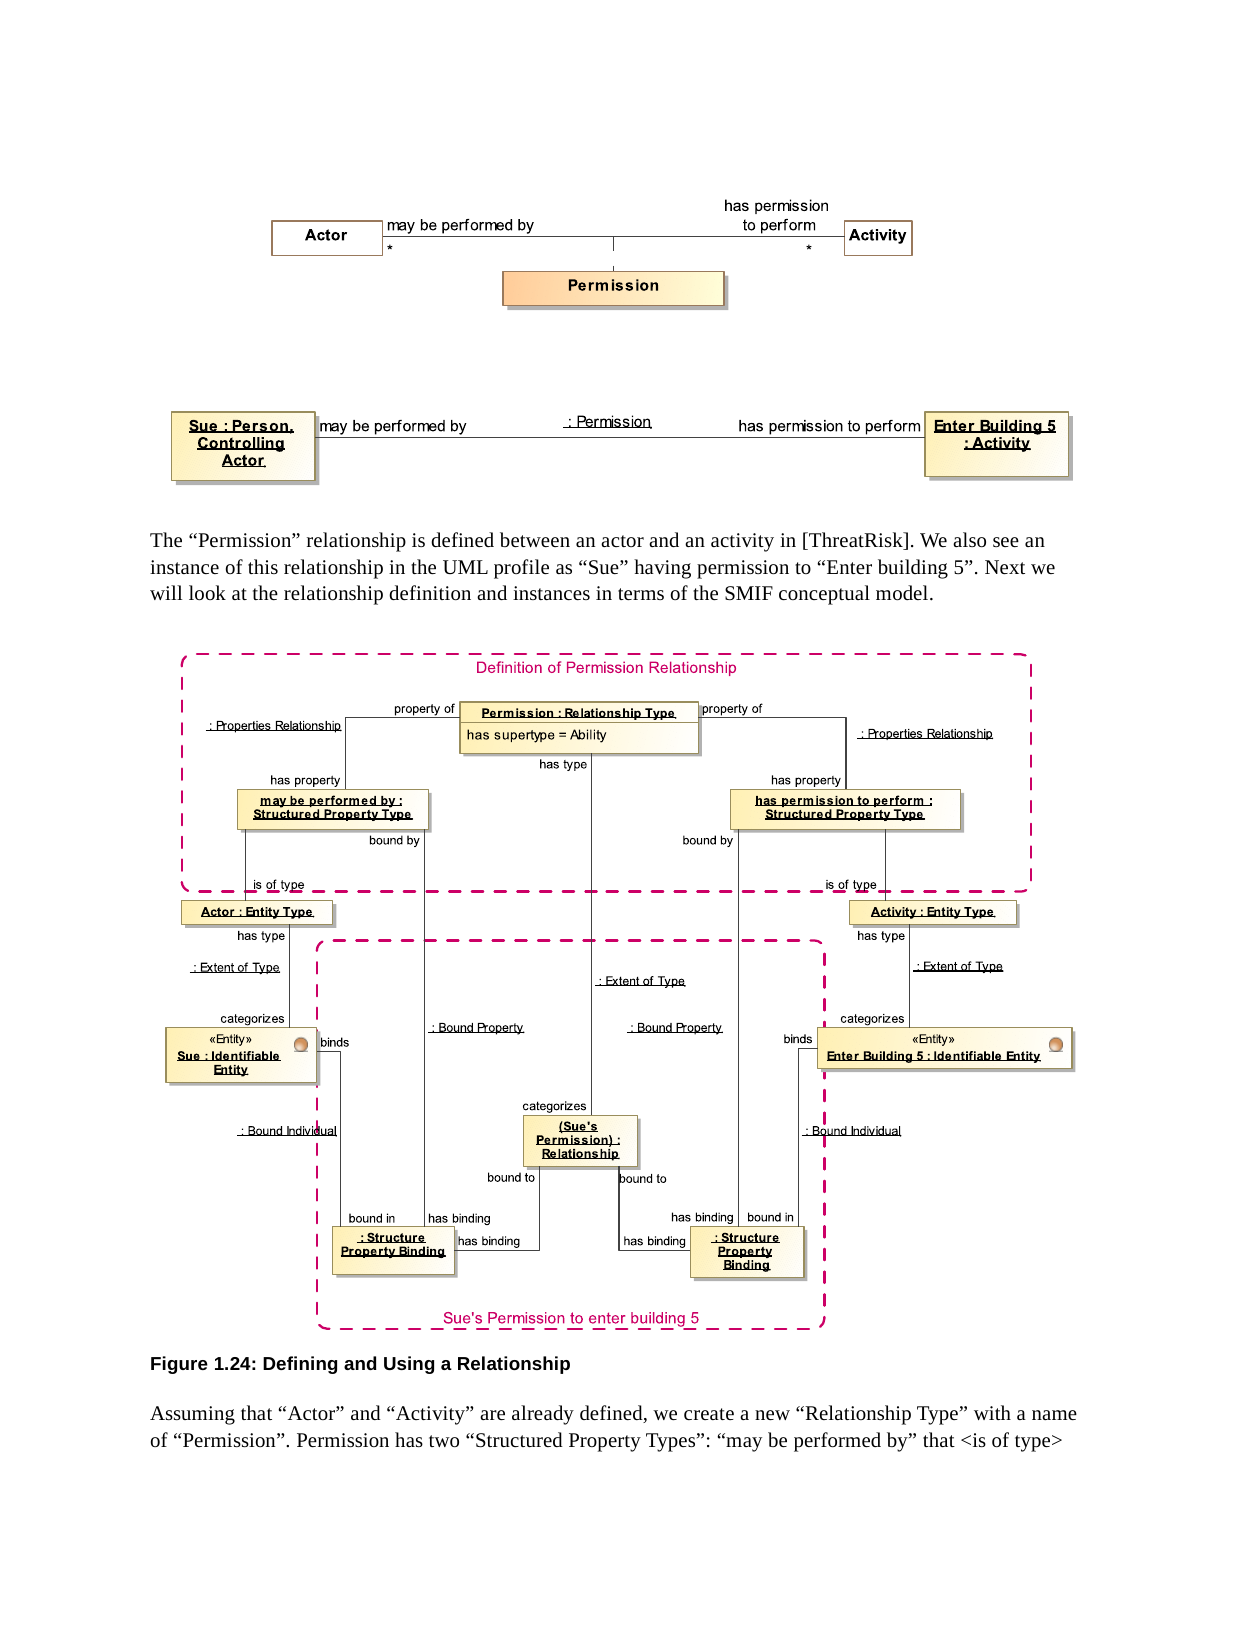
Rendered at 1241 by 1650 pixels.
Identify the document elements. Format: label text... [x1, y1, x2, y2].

text Figure 1.24: Defining and Using a Relationship [150, 1347, 1090, 1375]
text [150, 150, 1090, 173]
text Assuming that “Actor” and “Activity” are already defined, we create a new “Relationship Type” with a name of “Permission”. Permission has two “Structured Property Types”: “may be performed by” that <is of type> [150, 1375, 1090, 1451]
text The “Permission” relationship is defined between an actor and an activity in [ThreatRisk]. We also see an instance of this relationship in the UML profile as “Sue” having permission to “Enter building 5”. Next we will look at the relationship definition and instances in terms of the SMIF conceptual model. [150, 503, 1090, 605]
text [150, 619, 1090, 637]
